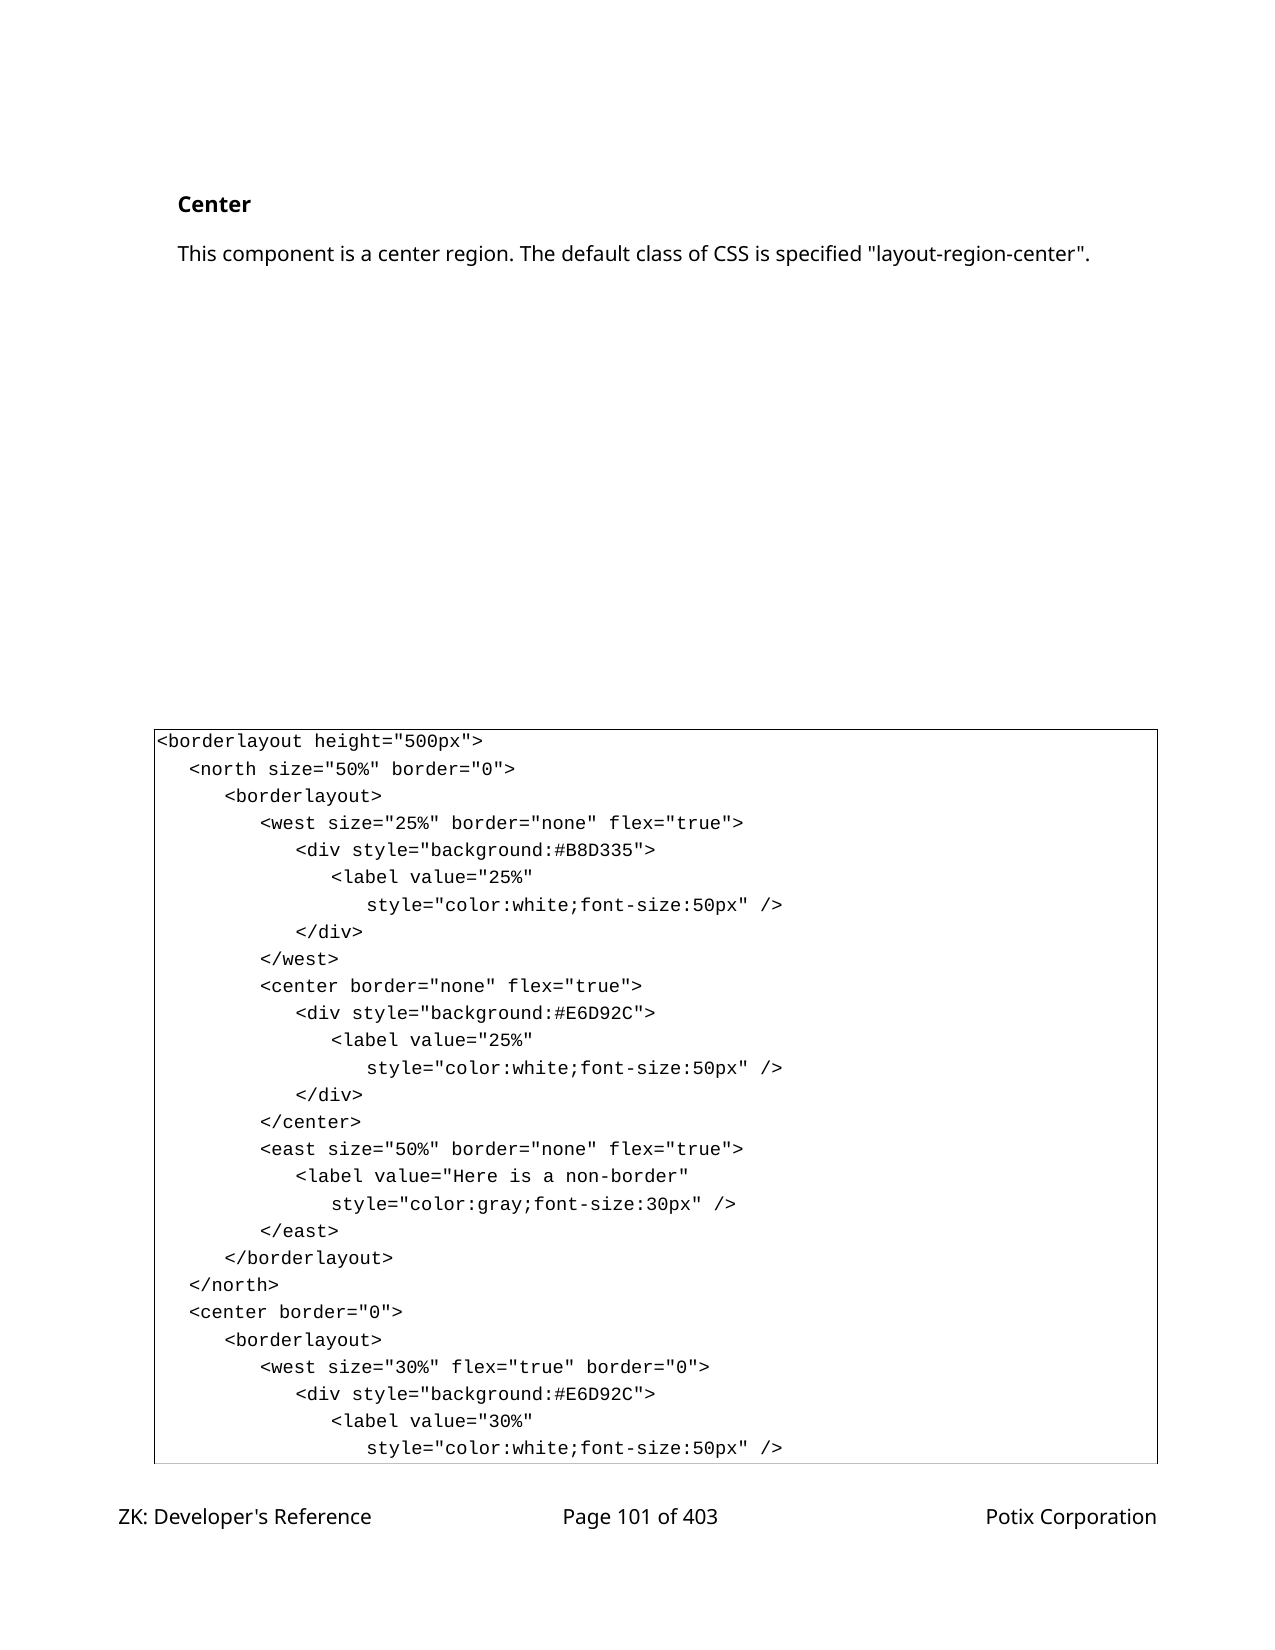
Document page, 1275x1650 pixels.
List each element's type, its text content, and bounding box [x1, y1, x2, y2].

text style="color:white;font-size:50px" /> [155, 892, 1157, 917]
text </west> [155, 947, 1157, 971]
text <west size="25%" border="none" flex="true"> [155, 811, 1157, 835]
text <borderlayout height="500px"> [155, 730, 1157, 753]
text <east size="50%" border="none" flex="true"> [155, 1137, 1157, 1161]
text style="color:gray;font-size:30px" /> [155, 1191, 1157, 1216]
text style="color:white;font-size:50px" /> [155, 1056, 1157, 1080]
text <div style="background:#B8D335"> [155, 838, 1157, 862]
text <div style="background:#E6D92C"> [155, 1001, 1157, 1025]
text </borderlayout> [155, 1246, 1157, 1270]
text <label value="30%" [155, 1409, 1157, 1433]
text </east> [155, 1219, 1157, 1243]
text <label value="Here is a non-border" [155, 1164, 1157, 1188]
text <center border="none" flex="true"> [155, 974, 1157, 998]
subtitle Center [177, 189, 1157, 219]
text This component is a center region. The default class of CSS is specified "layout-region-center". [177, 239, 1157, 268]
text </div> [155, 919, 1157, 944]
text </north> [155, 1273, 1157, 1297]
text <north size="50%" border="0"> [155, 756, 1157, 781]
text <div style="background:#E6D92C"> [155, 1382, 1157, 1406]
text </center> [155, 1110, 1157, 1134]
text <label value="25%" [155, 865, 1157, 889]
text style="color:white;font-size:50px" /> [155, 1436, 1157, 1463]
text <borderlayout> [155, 784, 1157, 808]
text <west size="30%" flex="true" border="0"> [155, 1354, 1157, 1379]
text <label value="25%" [155, 1028, 1157, 1053]
text <borderlayout> [155, 1327, 1157, 1352]
text </div> [155, 1083, 1157, 1107]
text <center border="0"> [155, 1300, 1157, 1324]
